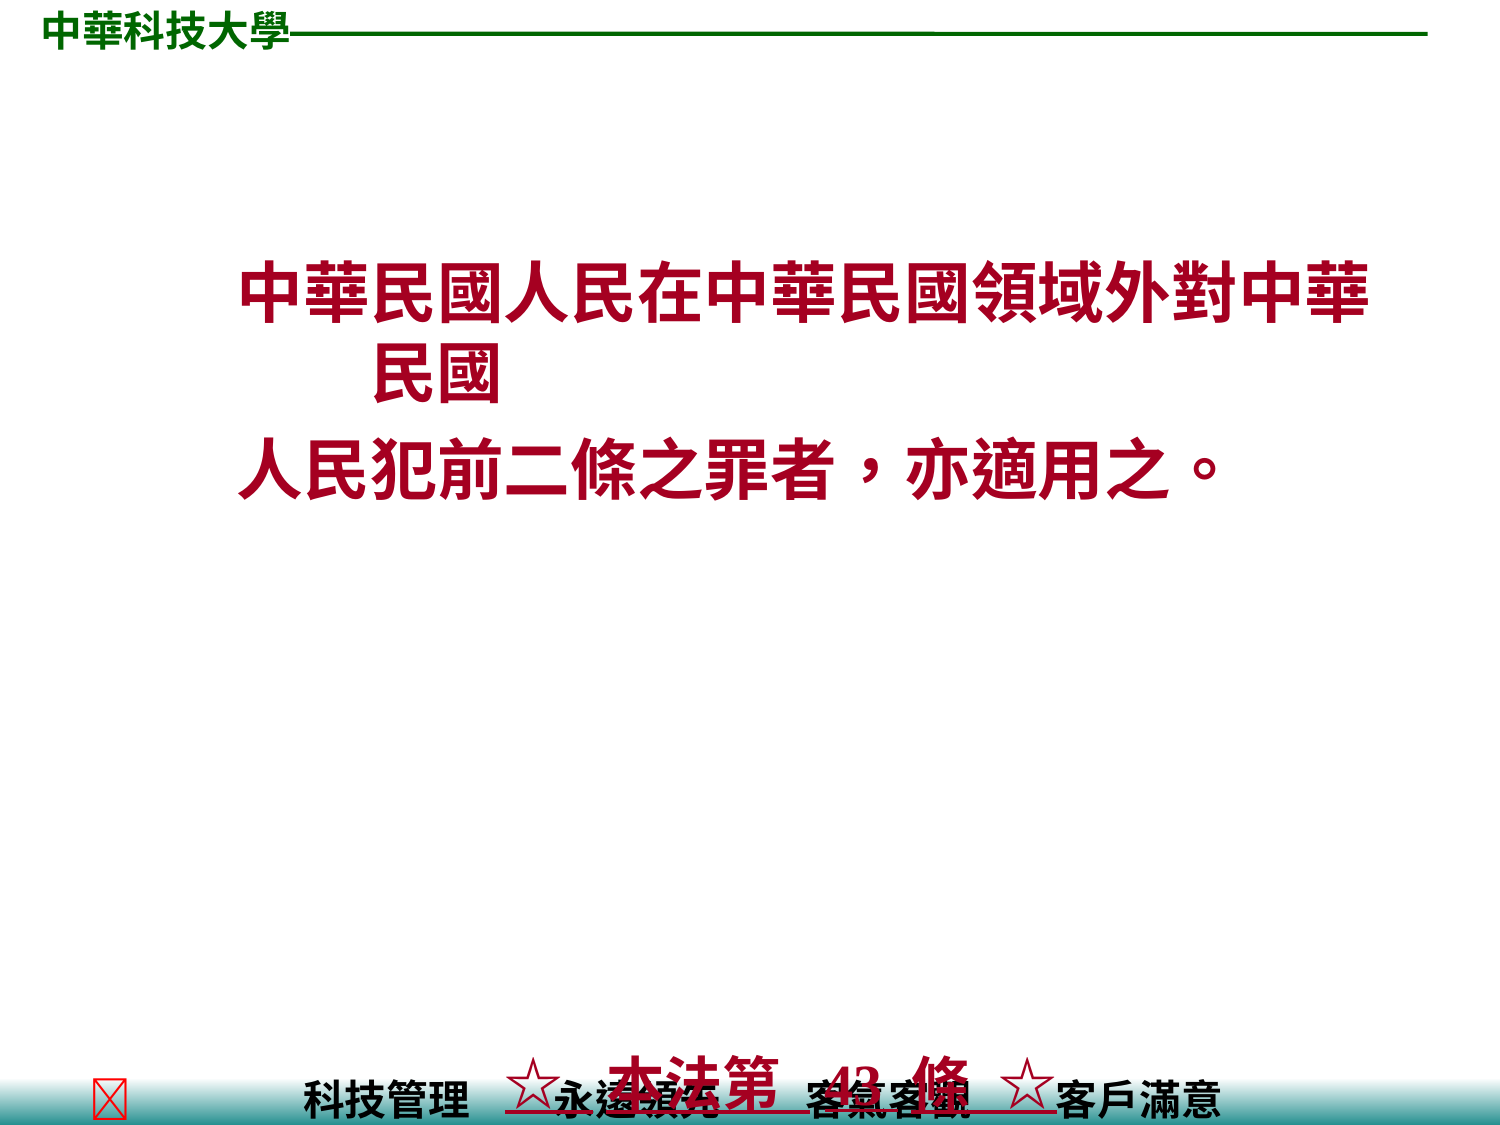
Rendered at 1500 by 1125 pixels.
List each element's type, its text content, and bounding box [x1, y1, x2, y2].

list 中華民國人民在中華民國領域外對中華民國 人民犯前二條之罪者，亦適用之。 [88, 243, 1424, 775]
text_box ☆ 本法第 43 條 ☆ [490, 1040, 1072, 1125]
